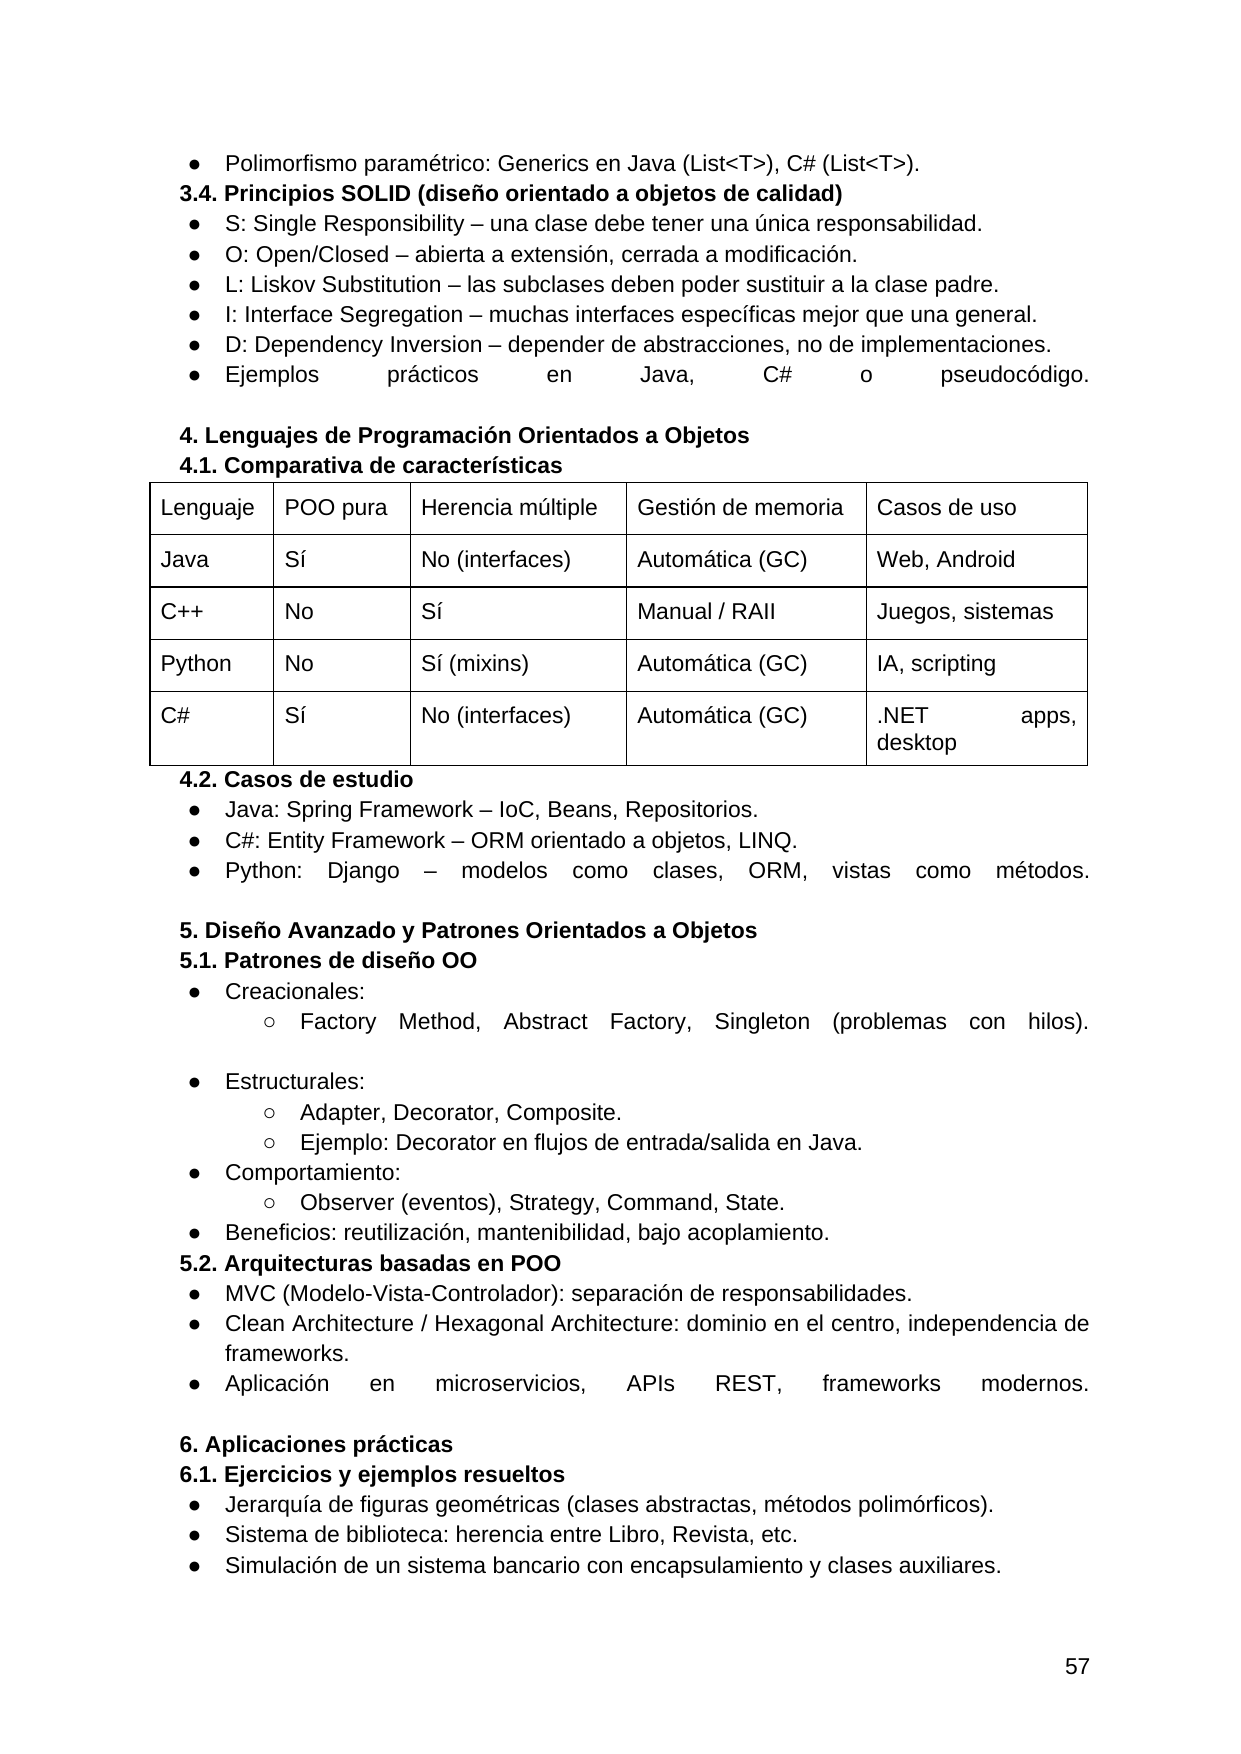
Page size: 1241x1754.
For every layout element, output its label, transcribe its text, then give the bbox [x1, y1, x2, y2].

list S: Single Responsibility – una clase debe tener una única responsabilidad. [187, 210, 1090, 237]
text 4.1. Comparativa de características [179, 452, 1090, 478]
list I: Interface Segregation – muchas interfaces específicas mejor que una general. [187, 301, 1090, 327]
table_cell C++ [151, 588, 273, 638]
list D: Dependency Inversion – depender de abstracciones, no de implementaciones. [187, 331, 1090, 358]
table_cell No [274, 588, 410, 638]
table_cell Sí (mixins) [411, 640, 626, 691]
table_cell Automática (GC) [627, 692, 866, 765]
list Factory Method, Abstract Factory, Singleton (problemas con hilos). [262, 1008, 1090, 1064]
text 4. Lenguajes de Programación Orientados a Objetos [179, 422, 1090, 448]
table_cell Manual / RAII [627, 588, 866, 638]
table_cell Sí [274, 535, 410, 586]
table_header Lenguaje [151, 483, 273, 534]
table_cell No (interfaces) [411, 692, 626, 765]
text 4.2. Casos de estudio [179, 766, 1090, 793]
table_cell Sí [411, 588, 626, 638]
list Observer (eventos), Strategy, Command, State. [262, 1189, 1090, 1216]
table_cell .NET apps, desktop [867, 692, 1087, 765]
table_cell Juegos, sistemas [867, 588, 1087, 638]
table_header Casos de uso [867, 483, 1087, 534]
list Comportamiento: [187, 1159, 1090, 1185]
list Adapter, Decorator, Composite. [262, 1098, 1090, 1125]
table_cell Automática (GC) [627, 640, 866, 691]
text 5.1. Patrones de diseño OO [179, 947, 1090, 974]
table_cell Automática (GC) [627, 535, 866, 586]
table_cell Python [151, 640, 273, 691]
list O: Open/Closed – abierta a extensión, cerrada a modificación. [187, 241, 1090, 267]
table_header POO pura [274, 483, 410, 534]
table_header Gestión de memoria [627, 483, 866, 534]
list Ejemplo: Decorator en flujos de entrada/salida en Java. [262, 1129, 1090, 1155]
text 6. Aplicaciones prácticas [179, 1431, 1090, 1457]
list Aplicación en microservicios, APIs REST, frameworks modernos. [187, 1370, 1090, 1427]
text 5. Diseño Avanzado y Patrones Orientados a Objetos [179, 917, 1090, 944]
list Jerarquía de figuras geométricas (clases abstractas, métodos polimórficos). [187, 1491, 1090, 1518]
list Beneficios: reutilización, mantenibilidad, bajo acoplamiento. [187, 1219, 1090, 1246]
table_cell No (interfaces) [411, 535, 626, 586]
text 6.1. Ejercicios y ejemplos resueltos [179, 1461, 1090, 1487]
list Simulación de un sistema bancario con encapsulamiento y clases auxiliares. [187, 1552, 1090, 1578]
table_cell C# [151, 692, 273, 765]
table_cell Sí [274, 692, 410, 765]
table_cell Web, Android [867, 535, 1087, 586]
list MVC (Modelo-Vista-Controlador): separación de responsabilidades. [187, 1280, 1090, 1306]
list Creacionales: [187, 978, 1090, 1004]
table_cell IA, scripting [867, 640, 1087, 691]
list Clean Architecture / Hexagonal Architecture: dominio en el centro, independencia de frameworks. [187, 1310, 1090, 1367]
text 3.4. Principios SOLID (diseño orientado a objetos de calidad) [179, 180, 1090, 207]
list Java: Spring Framework – IoC, Beans, Repositorios. [187, 796, 1090, 823]
list C#: Entity Framework – ORM orientado a objetos, LINQ. [187, 827, 1090, 853]
list Sistema de biblioteca: herencia entre Libro, Revista, etc. [187, 1521, 1090, 1548]
table_cell Java [151, 535, 273, 586]
list Estructurales: [187, 1068, 1090, 1095]
list Ejemplos prácticos en Java, C# o pseudocódigo. [187, 361, 1090, 418]
table_header Herencia múltiple [411, 483, 626, 534]
list L: Liskov Substitution – las subclases deben poder sustituir a la clase padre. [187, 271, 1090, 297]
list Python: Django – modelos como clases, ORM, vistas como métodos. [187, 857, 1090, 913]
table_cell No [274, 640, 410, 691]
text 5.2. Arquitecturas basadas en POO [179, 1249, 1090, 1276]
list Polimorfismo paramétrico: Generics en Java (List<T>), C# (List<T>). [187, 150, 1090, 176]
